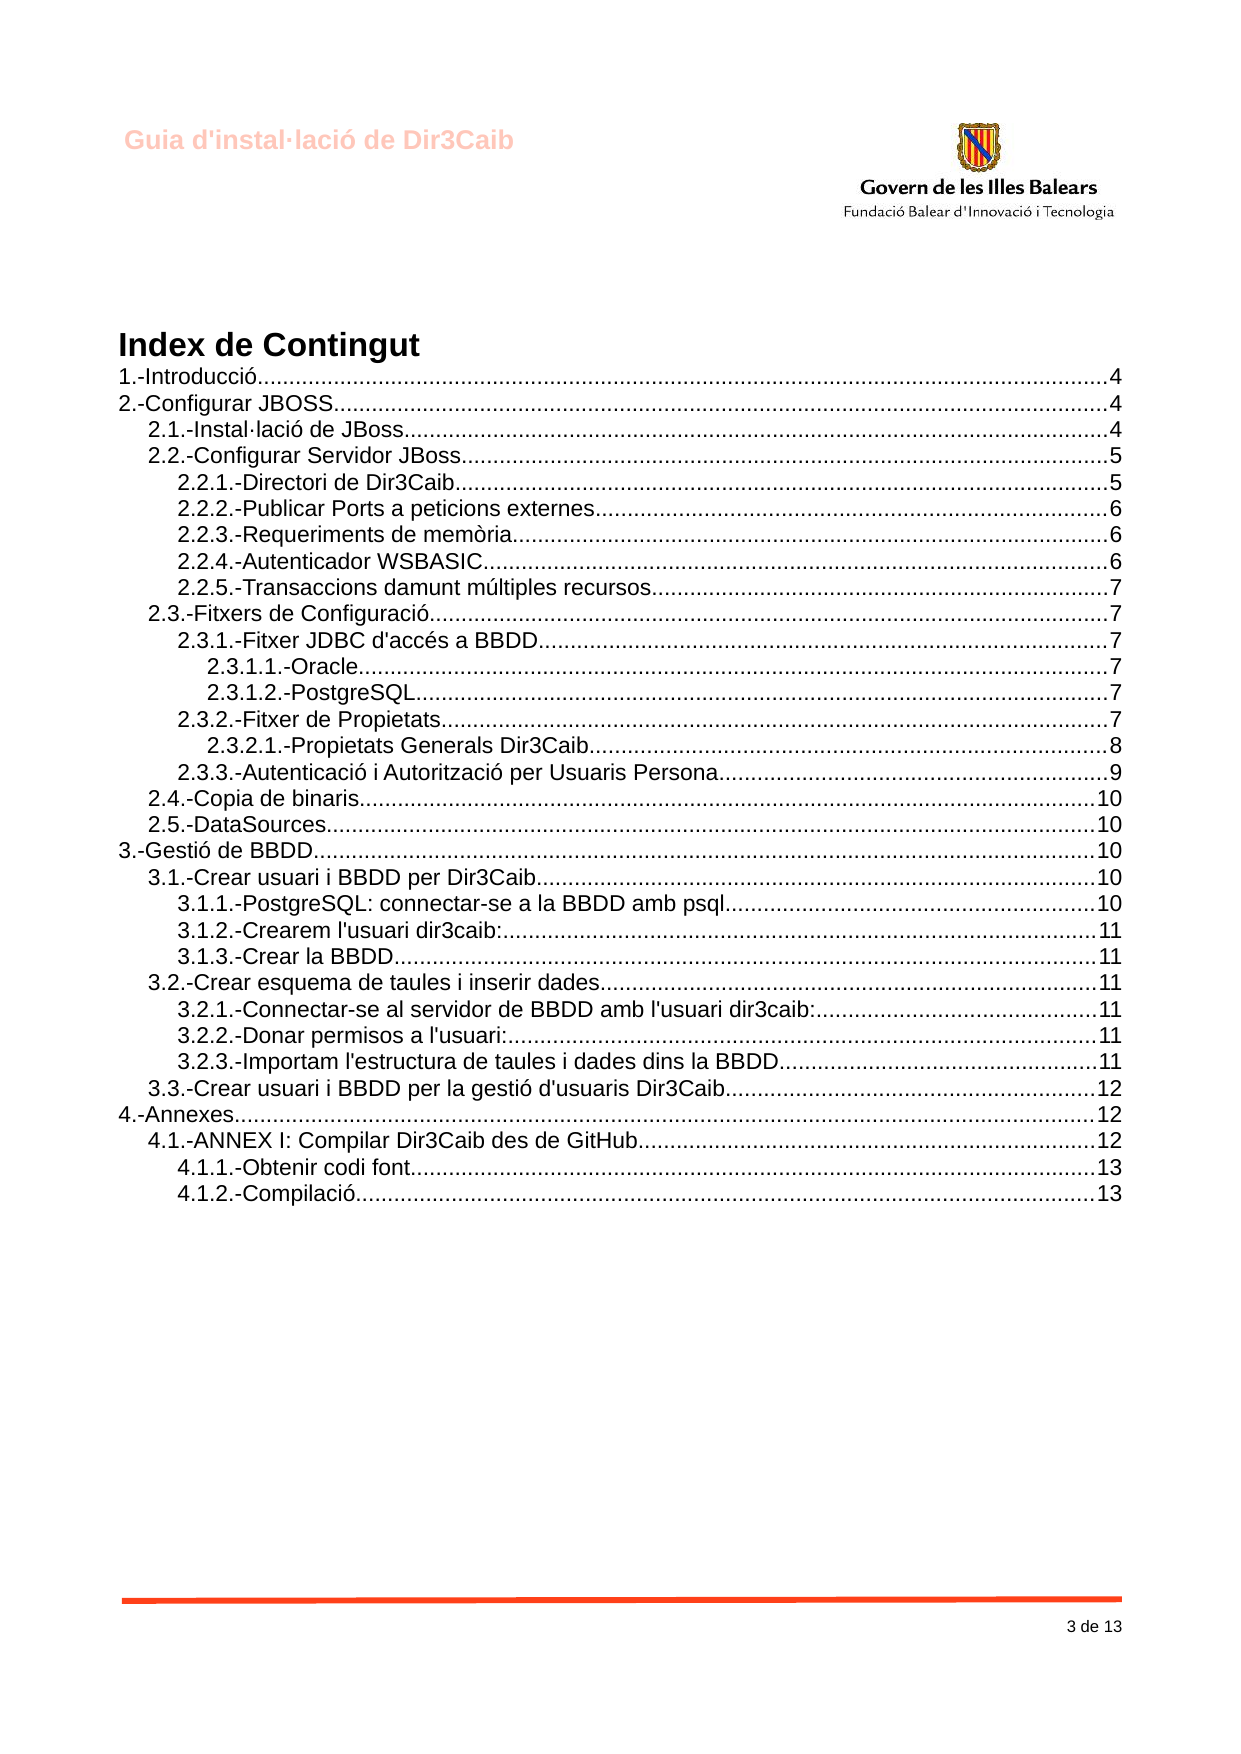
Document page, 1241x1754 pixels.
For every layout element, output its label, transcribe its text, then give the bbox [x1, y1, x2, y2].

text 2.2.5.-Transaccions damunt múltiples recursos 7 [177, 574, 1122, 600]
text 4.1.-ANNEX I: Compilar Dir3Caib des de GitHub 12 [148, 1127, 1122, 1154]
text 2.-Configurar JBOSS 4 [118, 389, 1122, 416]
text 2.3.1.-Fitxer JDBC d'accés a BBDD 7 [177, 627, 1122, 653]
text 2.3.-Fitxers de Configuració 7 [148, 600, 1122, 627]
text 2.5.-DataSources 10 [148, 811, 1122, 837]
text 2.3.1.1.-Oracle 7 [207, 653, 1122, 679]
text 3.2.1.-Connectar-se al servidor de BBDD amb l'usuari dir3caib: 11 [177, 996, 1122, 1022]
text 2.3.2.1.-Propietats Generals Dir3Caib 8 [207, 732, 1122, 758]
text 1.-Introducció 4 [118, 363, 1122, 389]
text 2.1.-Instal·lació de JBoss 4 [148, 416, 1122, 442]
text 2.2.2.-Publicar Ports a peticions externes 6 [177, 495, 1122, 521]
text 2.3.1.2.-PostgreSQL 7 [207, 679, 1122, 706]
text 3.1.3.-Crear la BBDD 11 [177, 943, 1122, 969]
text 2.4.-Copia de binaris 10 [148, 785, 1122, 811]
text 2.2.-Configurar Servidor JBoss 5 [148, 442, 1122, 468]
text 3.2.-Crear esquema de taules i inserir dades 11 [148, 969, 1122, 996]
text 3.2.3.-Importam l'estructura de taules i dades dins la BBDD 11 [177, 1048, 1122, 1075]
text 4.1.2.-Compilació 13 [177, 1180, 1122, 1206]
text 3.3.-Crear usuari i BBDD per la gestió d'usuaris Dir3Caib. 12 [148, 1075, 1122, 1101]
picture [840, 123, 1117, 220]
text 2.2.3.-Requeriments de memòria 6 [177, 521, 1122, 548]
text 3.1.-Crear usuari i BBDD per Dir3Caib 10 [148, 864, 1122, 890]
text 4.-Annexes 12 [118, 1101, 1122, 1127]
text 2.2.4.-Autenticador WSBASIC 6 [177, 548, 1122, 574]
text 3.1.2.-Crearem l'usuari dir3caib: 11 [177, 917, 1122, 943]
text 3.2.2.-Donar permisos a l'usuari: 11 [177, 1022, 1122, 1048]
text 2.3.3.-Autenticació i Autorització per Usuaris Persona 9 [177, 758, 1122, 785]
text 3.1.1.-PostgreSQL: connectar-se a la BBDD amb psql 10 [177, 890, 1122, 917]
subtitle Index de Contingut [118, 325, 1122, 363]
text 2.3.2.-Fitxer de Propietats 7 [177, 706, 1122, 732]
text 2.2.1.-Directori de Dir3Caib 5 [177, 468, 1122, 495]
text 3.-Gestió de BBDD 10 [118, 837, 1122, 864]
text 4.1.1.-Obtenir codi font 13 [177, 1154, 1122, 1180]
